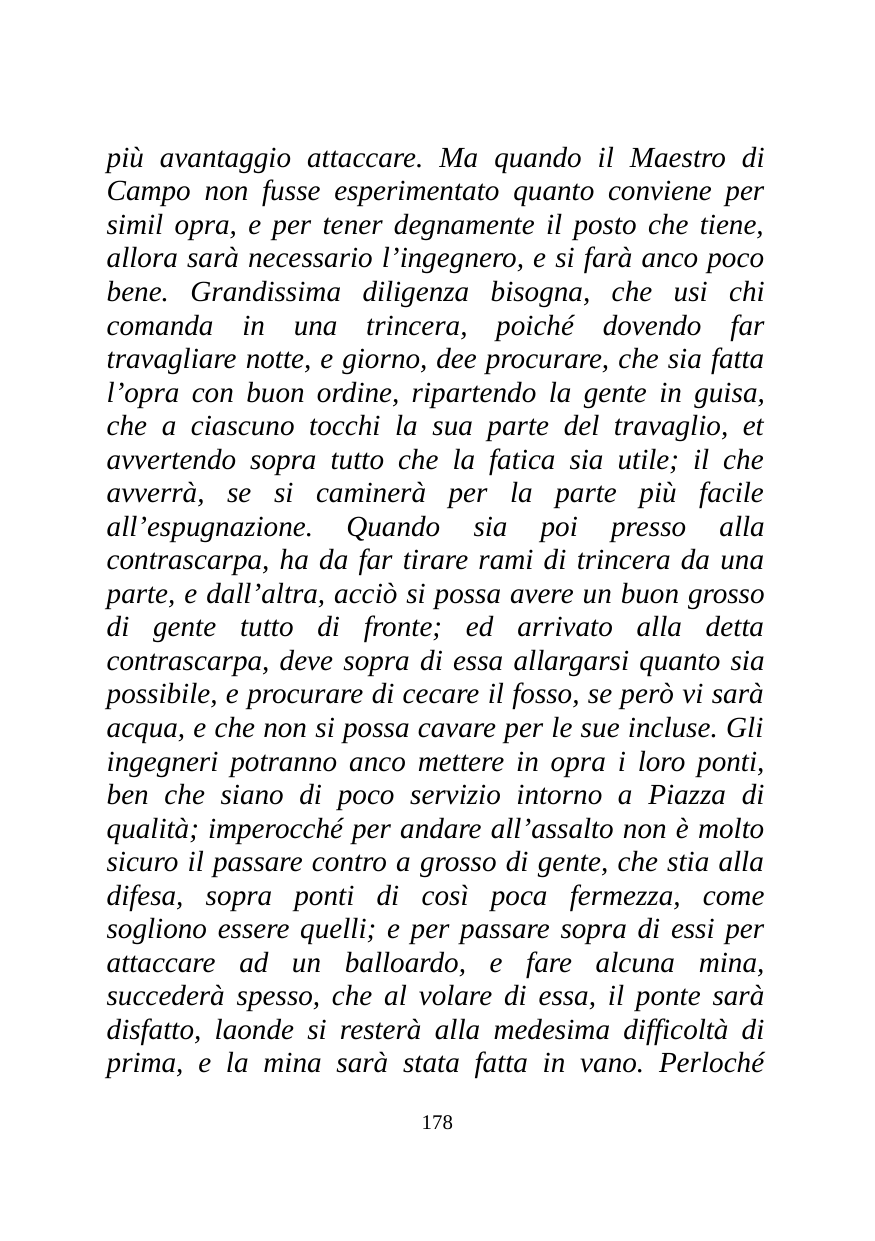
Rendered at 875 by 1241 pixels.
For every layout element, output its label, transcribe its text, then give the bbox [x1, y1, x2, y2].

text più avantaggio attaccare. Ma quando il Maestro di Campo non fusse esperimentato quanto conviene per simil opra, e per tener degnamente il posto che tiene, allora sarà necessario l’ingegnero, e si farà anco poco bene. Grandissima diligenza bisogna, che usi chi comanda in una trincera, poiché dovendo far travagliare notte, e giorno, dee procurare, che sia fatta l’opra con buon ordine, ripartendo la gente in guisa, che a ciascuno tocchi la sua parte del travaglio, et avvertendo sopra tutto che la fatica sia utile; il che avverrà, se si caminerà per la parte più facile all’espugnazione. Quando sia poi presso alla contrascarpa, ha da far tirare rami di trincera da una parte, e dall’altra, acciò si possa avere un buon grosso di gente tutto di fronte; ed arrivato alla detta contrascarpa, deve sopra di essa allargarsi quanto sia possibile, e procurare di cecare il fosso, se però vi sarà acqua, e che non si possa cavare per le sue incluse. Gli ingegneri potranno anco mettere in opra i loro ponti, ben che siano di poco servizio intorno a Piazza di qualità; imperocché per andare all’assalto non è molto sicuro il passare contro a grosso di gente, che stia alla difesa, sopra ponti di così poca fermezza, come sogliono essere quelli; e per passare sopra di essi per attaccare ad un balloardo, e fare alcuna mina, succederà spesso, che al volare di essa, il ponte sarà disfatto, laonde si resterà alla medesima difficoltà di prima, e la mina sarà stata fatta in vano. Perloché [106, 140, 768, 1079]
